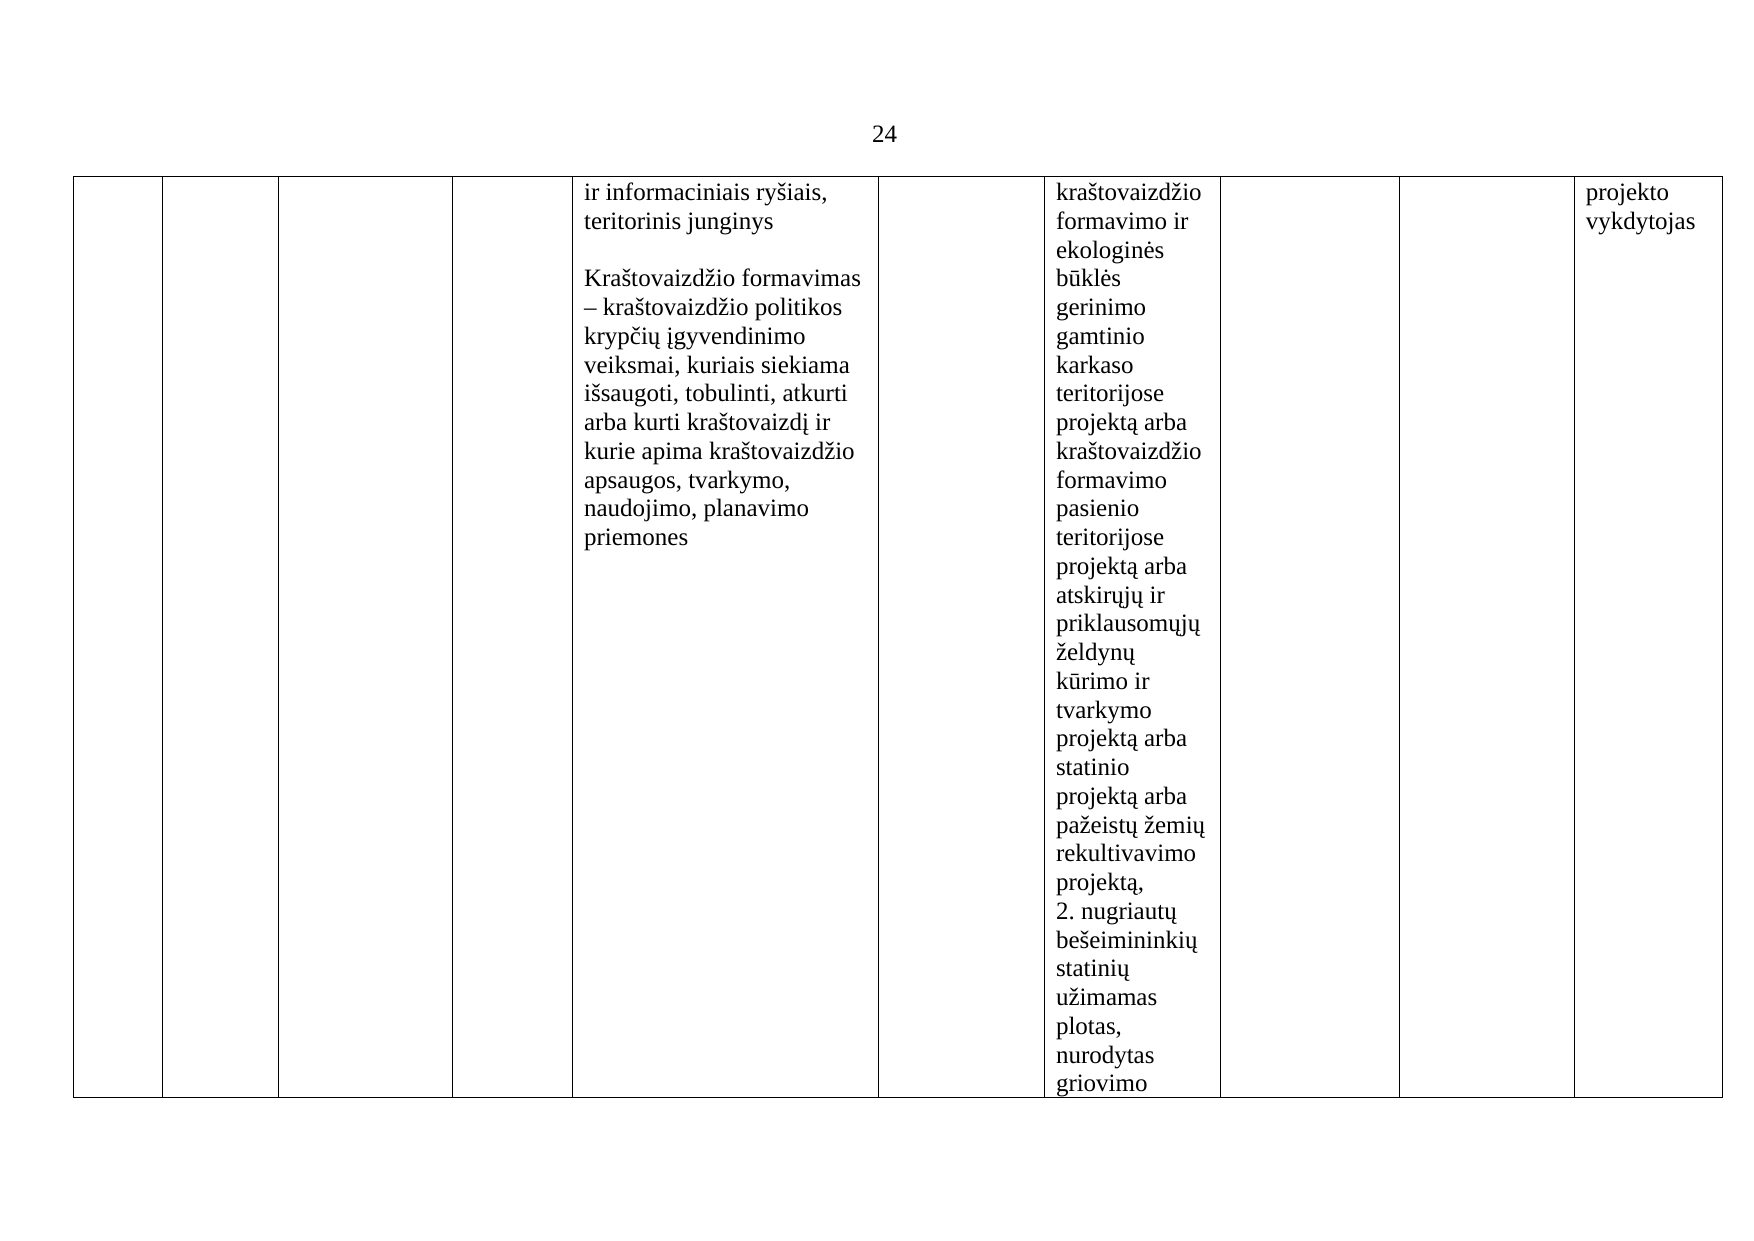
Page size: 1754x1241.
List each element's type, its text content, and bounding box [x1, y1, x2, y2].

table_cell [1221, 177, 1399, 1097]
table_cell [163, 177, 278, 1097]
table_cell [1723, 176, 1728, 1097]
table_cell [879, 177, 1044, 1097]
table_cell [453, 177, 572, 1097]
table_cell projekto vykdytojas [1575, 177, 1722, 1097]
table_cell kraštovaizdžio formavimo ir ekologinės būklės gerinimo gamtinio karkaso teritorijose projektą arba kraštovaizdžio formavimo pasienio teritorijose projektą arba atskirųjų ir priklausomųjų želdynų kūrimo ir tvarkymo projektą arba statinio projektą arba pažeistų žemių rekultivavimo projektą, 2. nugriautų bešeimininkių statinių užimamas plotas, nurodytas griovimo [1045, 177, 1220, 1097]
table_cell [74, 177, 162, 1097]
table_cell ir informaciniais ryšiais, teritorinis junginys Kraštovaizdžio formavimas – kraštovaizdžio politikos krypčių įgyvendinimo veiksmai, kuriais siekiama išsaugoti, tobulinti, atkurti arba kurti kraštovaizdį ir kurie apima kraštovaizdžio apsaugos, tvarkymo, naudojimo, planavimo priemones [573, 177, 878, 1097]
table_cell [1400, 177, 1574, 1097]
table_cell [279, 177, 452, 1097]
